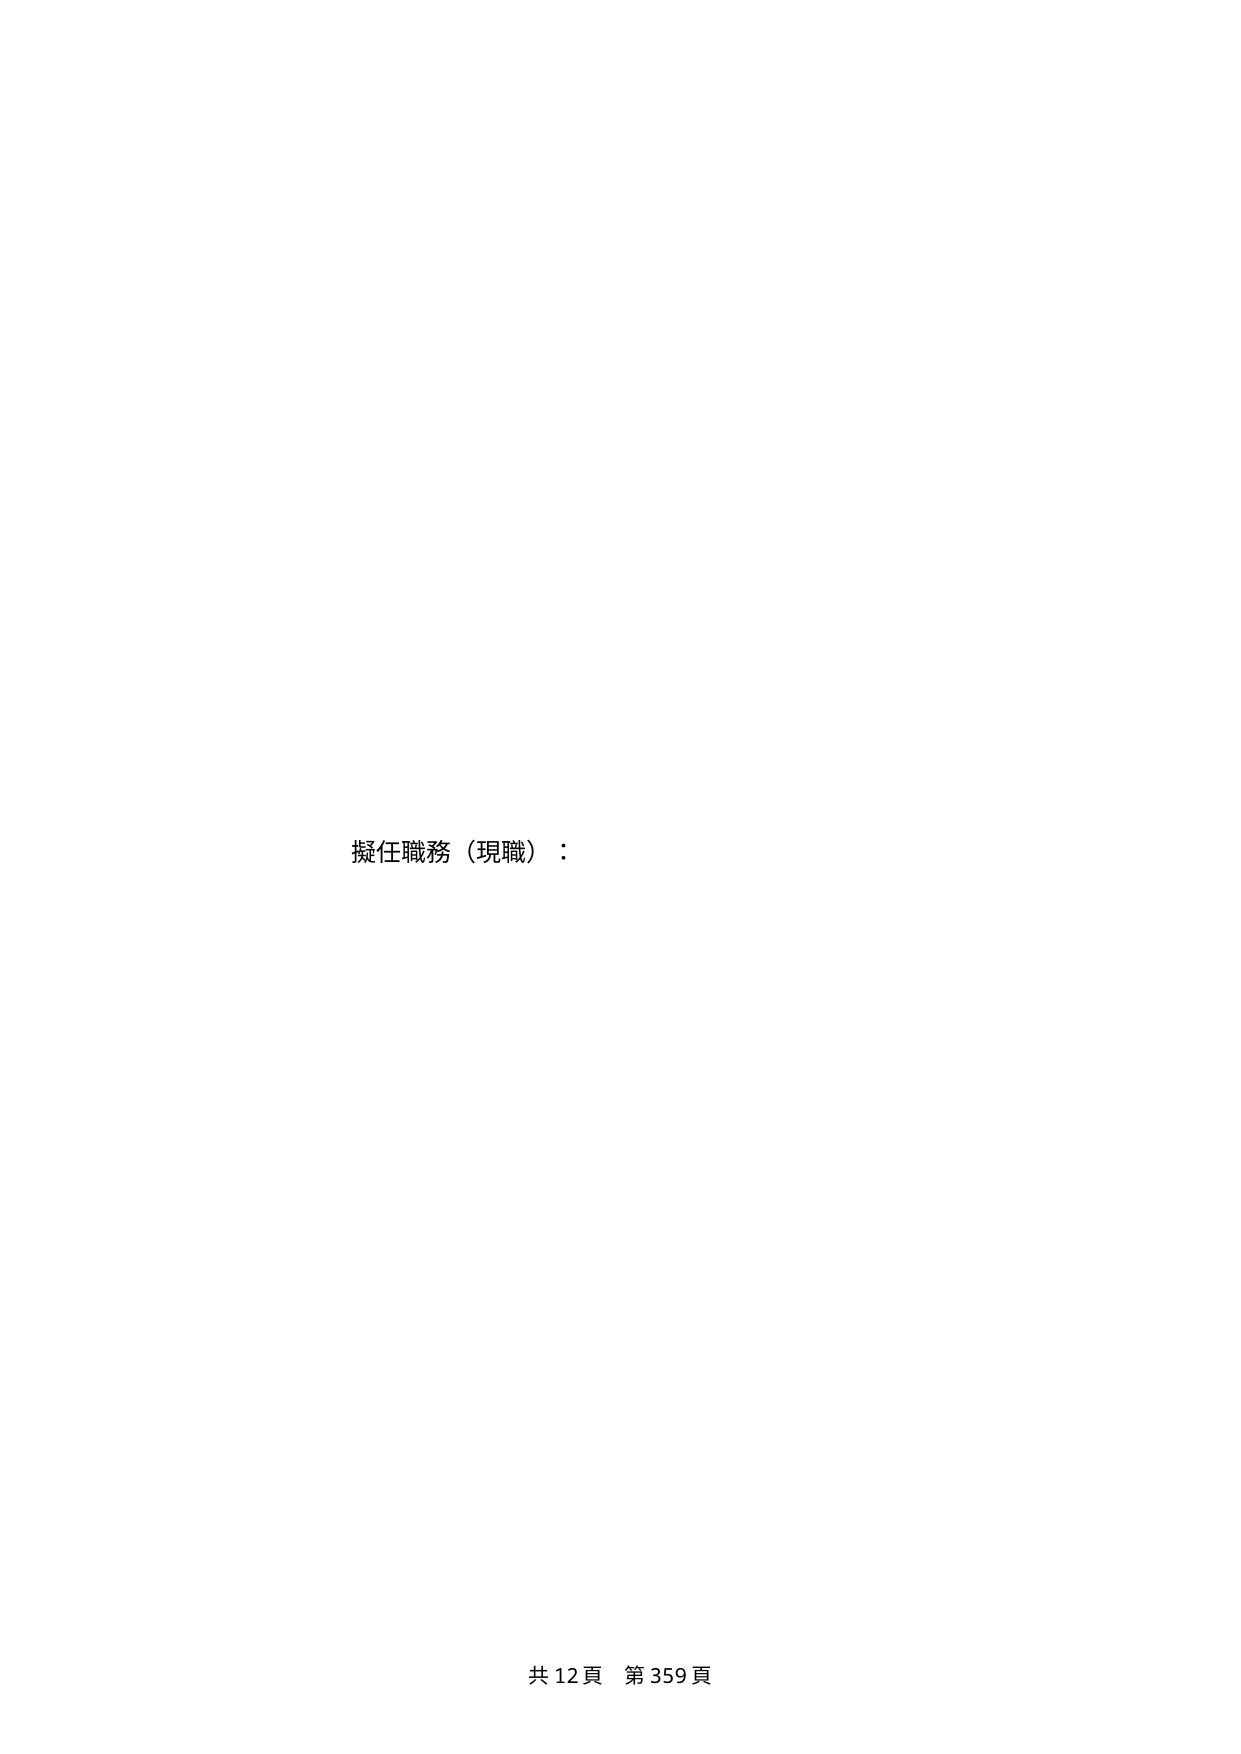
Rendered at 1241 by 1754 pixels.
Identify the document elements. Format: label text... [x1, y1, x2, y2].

text 擬任職務（現職）： [118, 828, 1122, 870]
